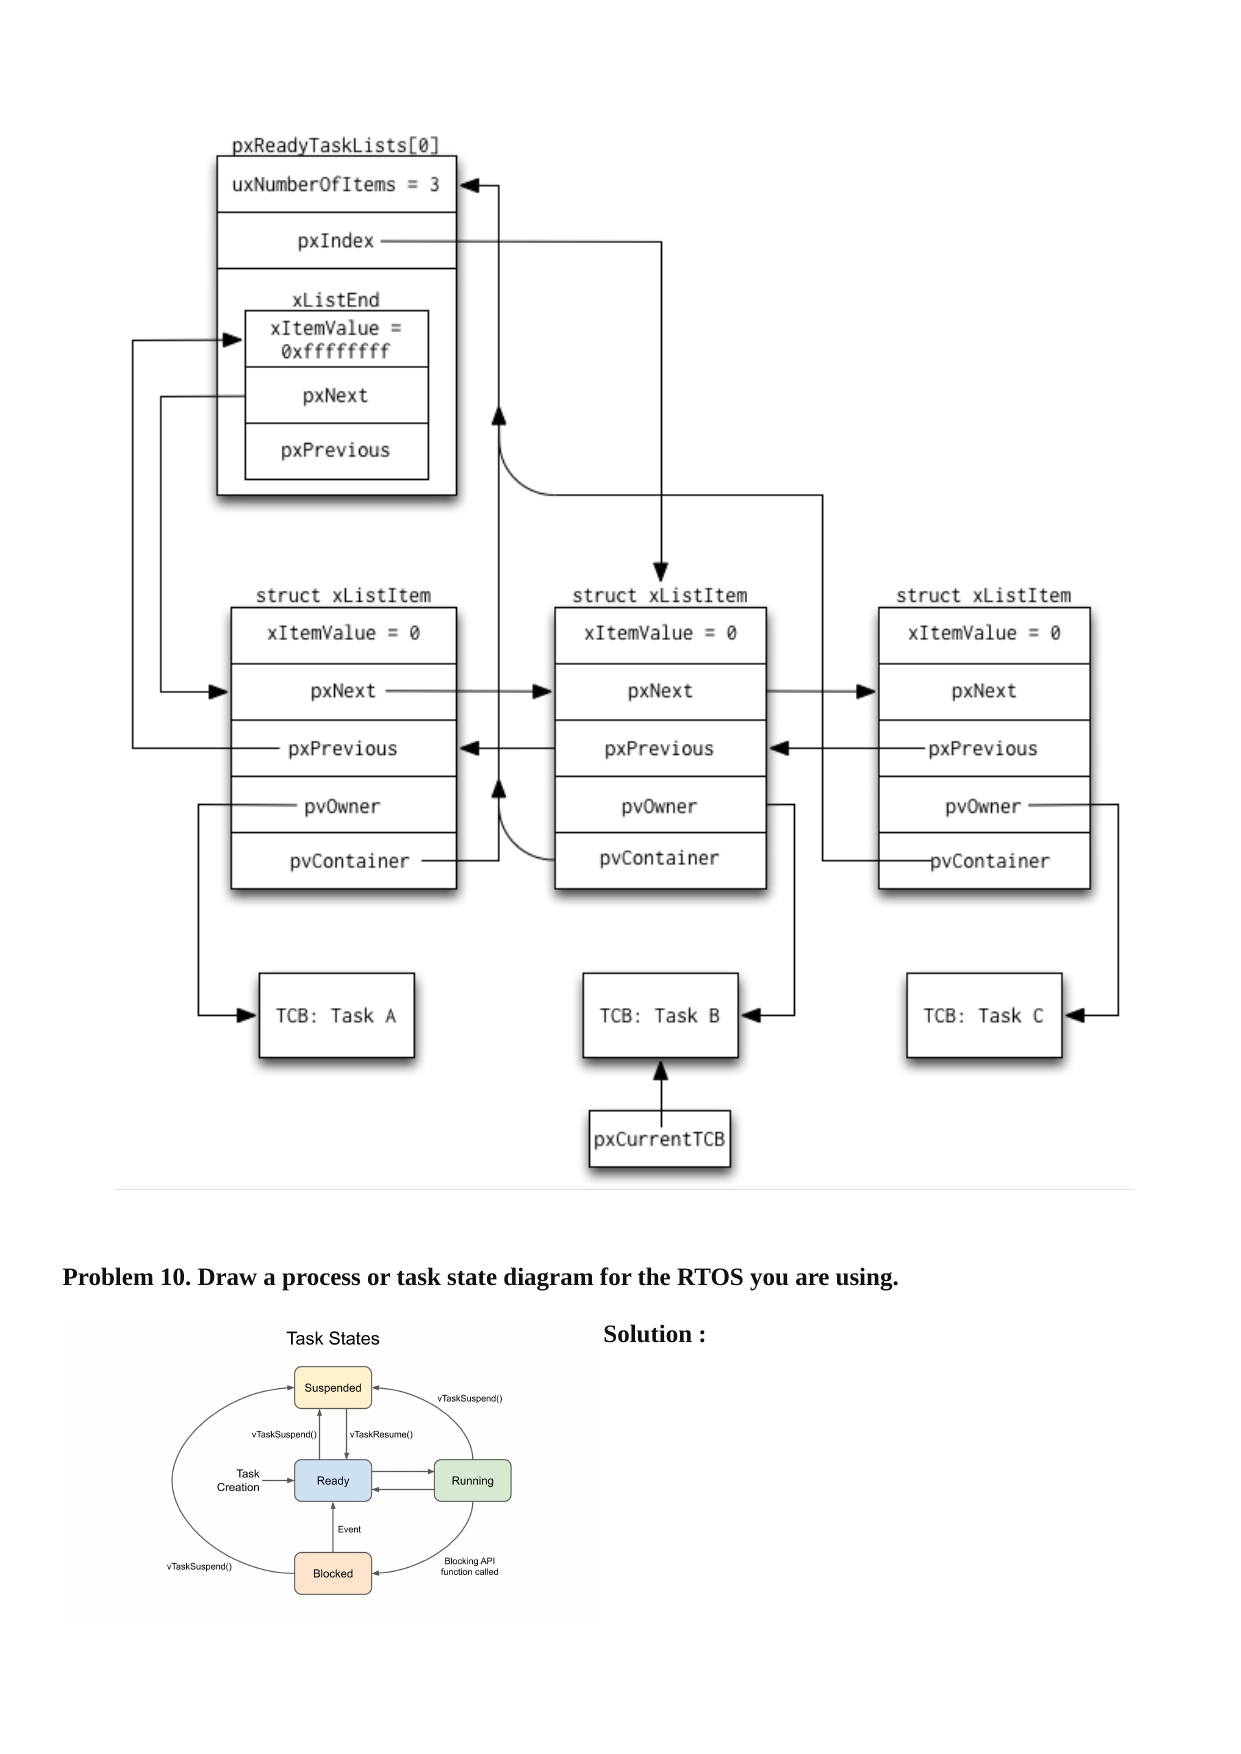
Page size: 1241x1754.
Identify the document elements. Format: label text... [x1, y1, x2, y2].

picture [62, 1317, 603, 1622]
text Solution : [603, 1319, 1187, 1348]
text Problem 10. Draw a process or task state diagram for the RTOS you are using. [62, 1262, 1187, 1290]
picture [115, 118, 1134, 1204]
